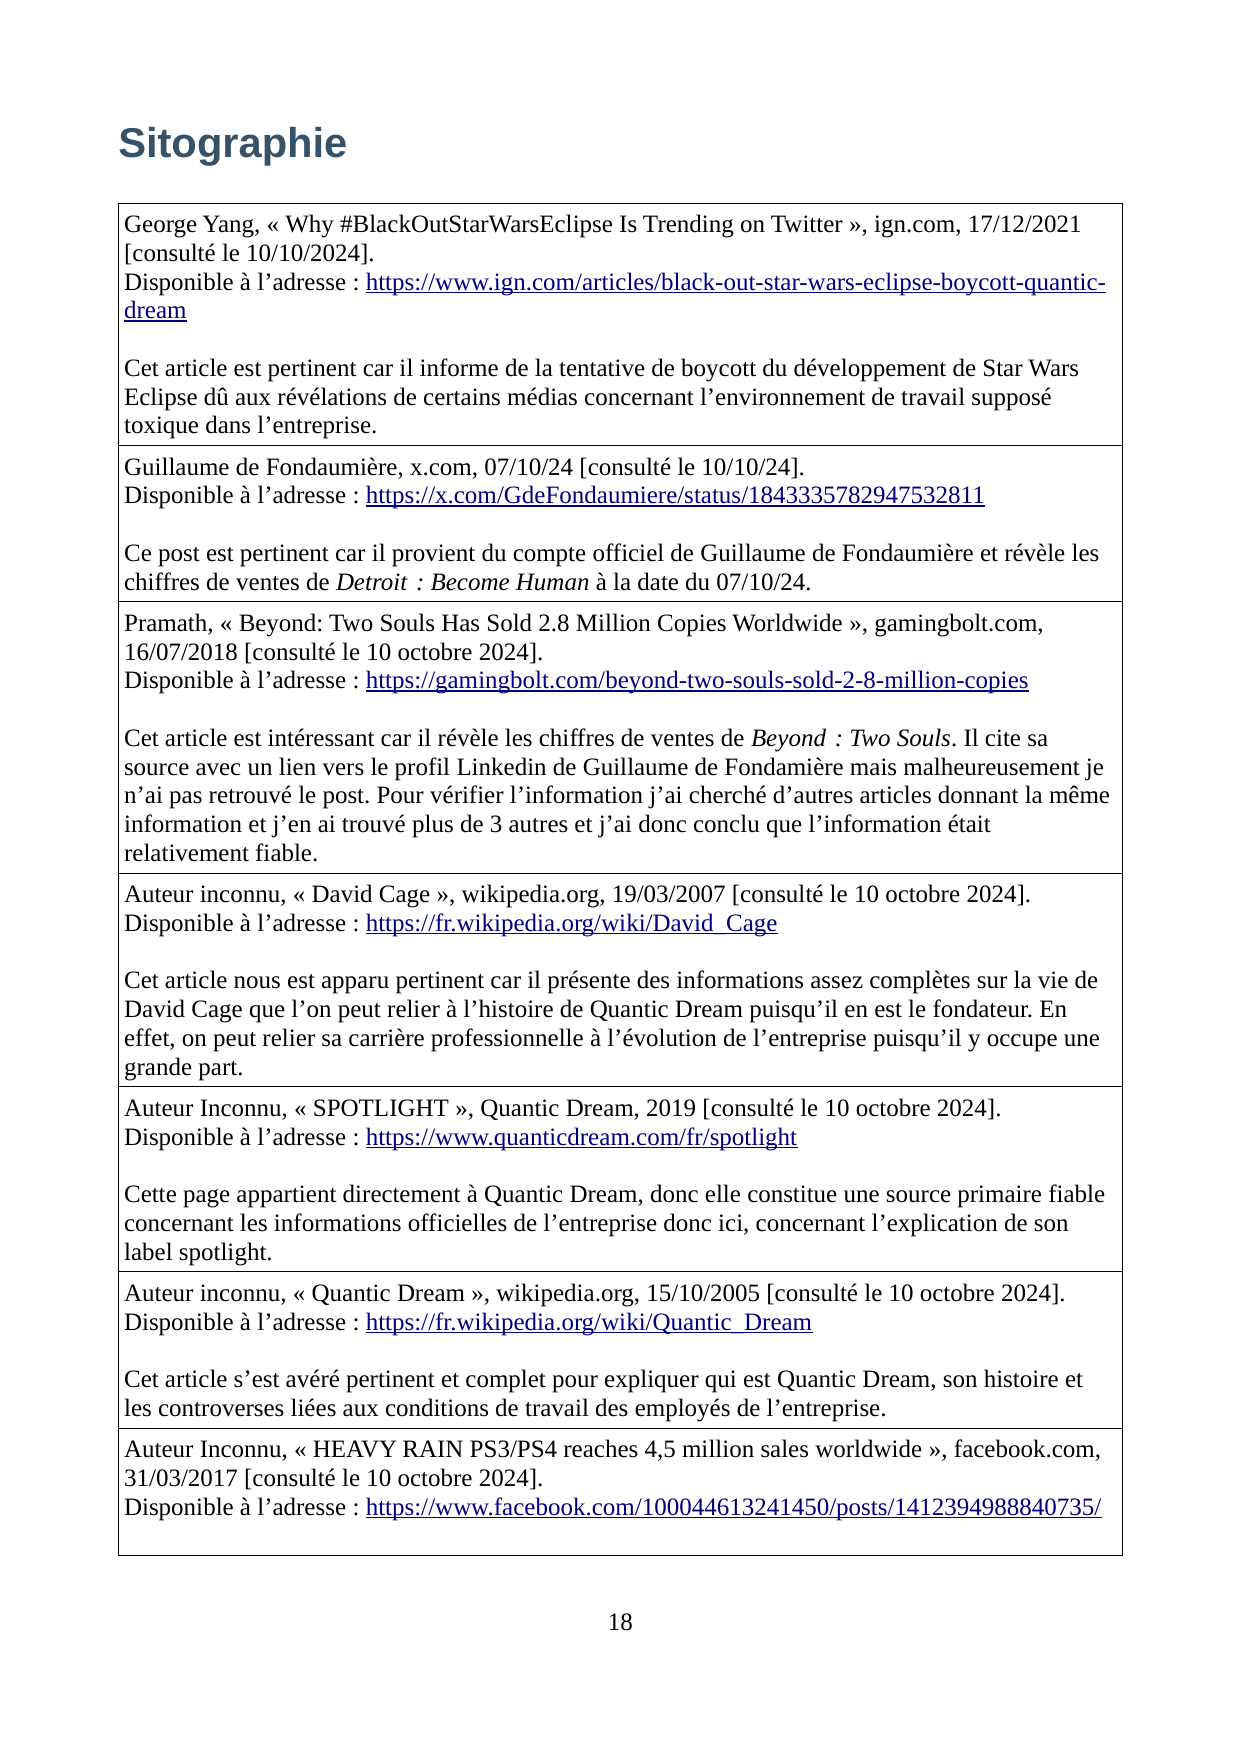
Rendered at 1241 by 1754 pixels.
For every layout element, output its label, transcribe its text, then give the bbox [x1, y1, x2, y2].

table_cell Pramath, « Beyond: Two Souls Has Sold 2.8 Million Copies Worldwide », gamingbolt.com, 16/07/2018 [consulté le 10 octobre 2024]. Disponible à l’adresse : https://gamingbolt.com/beyond-two-souls-sold-2-8-million-copies Cet article est intéressant car il révèle les chiffres de ventes de Beyond : Two Souls. Il cite sa source avec un lien vers le profil Linkedin de Guillaume de Fondamière mais malheureusement je n’ai pas retrouvé le post. Pour vérifier l’information j’ai cherché d’autres articles donnant la même information et j’en ai trouvé plus de 3 autres et j’ai donc conclu que l’information était relativement fiable. [119, 602, 1122, 872]
table_cell Auteur inconnu, « David Cage », wikipedia.org, 19/03/2007 [consulté le 10 octobre 2024]. Disponible à l’adresse : https://fr.wikipedia.org/wiki/David_Cage Cet article nous est apparu pertinent car il présente des informations assez complètes sur la vie de David Cage que l’on peut relier à l’histoire de Quantic Dream puisqu’il en est le fondateur. En effet, on peut relier sa carrière professionnelle à l’évolution de l’entreprise puisqu’il y occupe une grande part. [119, 874, 1122, 1086]
subtitle Sitographie [118, 118, 1122, 166]
table_cell Auteur Inconnu, « HEAVY RAIN PS3/PS4 reaches 4,5 million sales worldwide », facebook.com, 31/03/2017 [consulté le 10 octobre 2024]. Disponible à l’adresse : https://www.facebook.com/100044613241450/posts/1412394988840735/ [119, 1429, 1122, 1555]
table_cell Auteur Inconnu, « SPOTLIGHT », Quantic Dream, 2019 [consulté le 10 octobre 2024]. Disponible à l’adresse : https://www.quanticdream.com/fr/spotlight Cette page appartient directement à Quantic Dream, donc elle constitue une source primaire fiable concernant les informations officielles de l’entreprise donc ici, concernant l’explication de son label spotlight. [119, 1087, 1122, 1271]
table_cell Guillaume de Fondaumière, x.com, 07/10/24 [consulté le 10/10/24]. Disponible à l’adresse : https://x.com/GdeFondaumiere/status/1843335782947532811 Ce post est pertinent car il provient du compte officiel de Guillaume de Fondaumière et révèle les chiffres de ventes de Detroit : Become Human à la date du 07/10/24. [119, 446, 1122, 601]
table_header George Yang, « Why #BlackOutStarWarsEclipse Is Trending on Twitter », ign.com, 17/12/2021 [consulté le 10/10/2024]. Disponible à l’adresse : https://www.ign.com/articles/black-out-star-wars-eclipse-boycott-quantic-dream Cet article est pertinent car il informe de la tentative de boycott du développement de Star Wars Eclipse dû aux révélations de certains médias concernant l’environnement de travail supposé toxique dans l’entreprise. [119, 204, 1122, 445]
table_cell Auteur inconnu, « Quantic Dream », wikipedia.org, 15/10/2005 [consulté le 10 octobre 2024]. Disponible à l’adresse : https://fr.wikipedia.org/wiki/Quantic_Dream Cet article s’est avéré pertinent et complet pour expliquer qui est Quantic Dream, son histoire et les controverses liées aux conditions de travail des employés de l’entreprise. [119, 1272, 1122, 1427]
